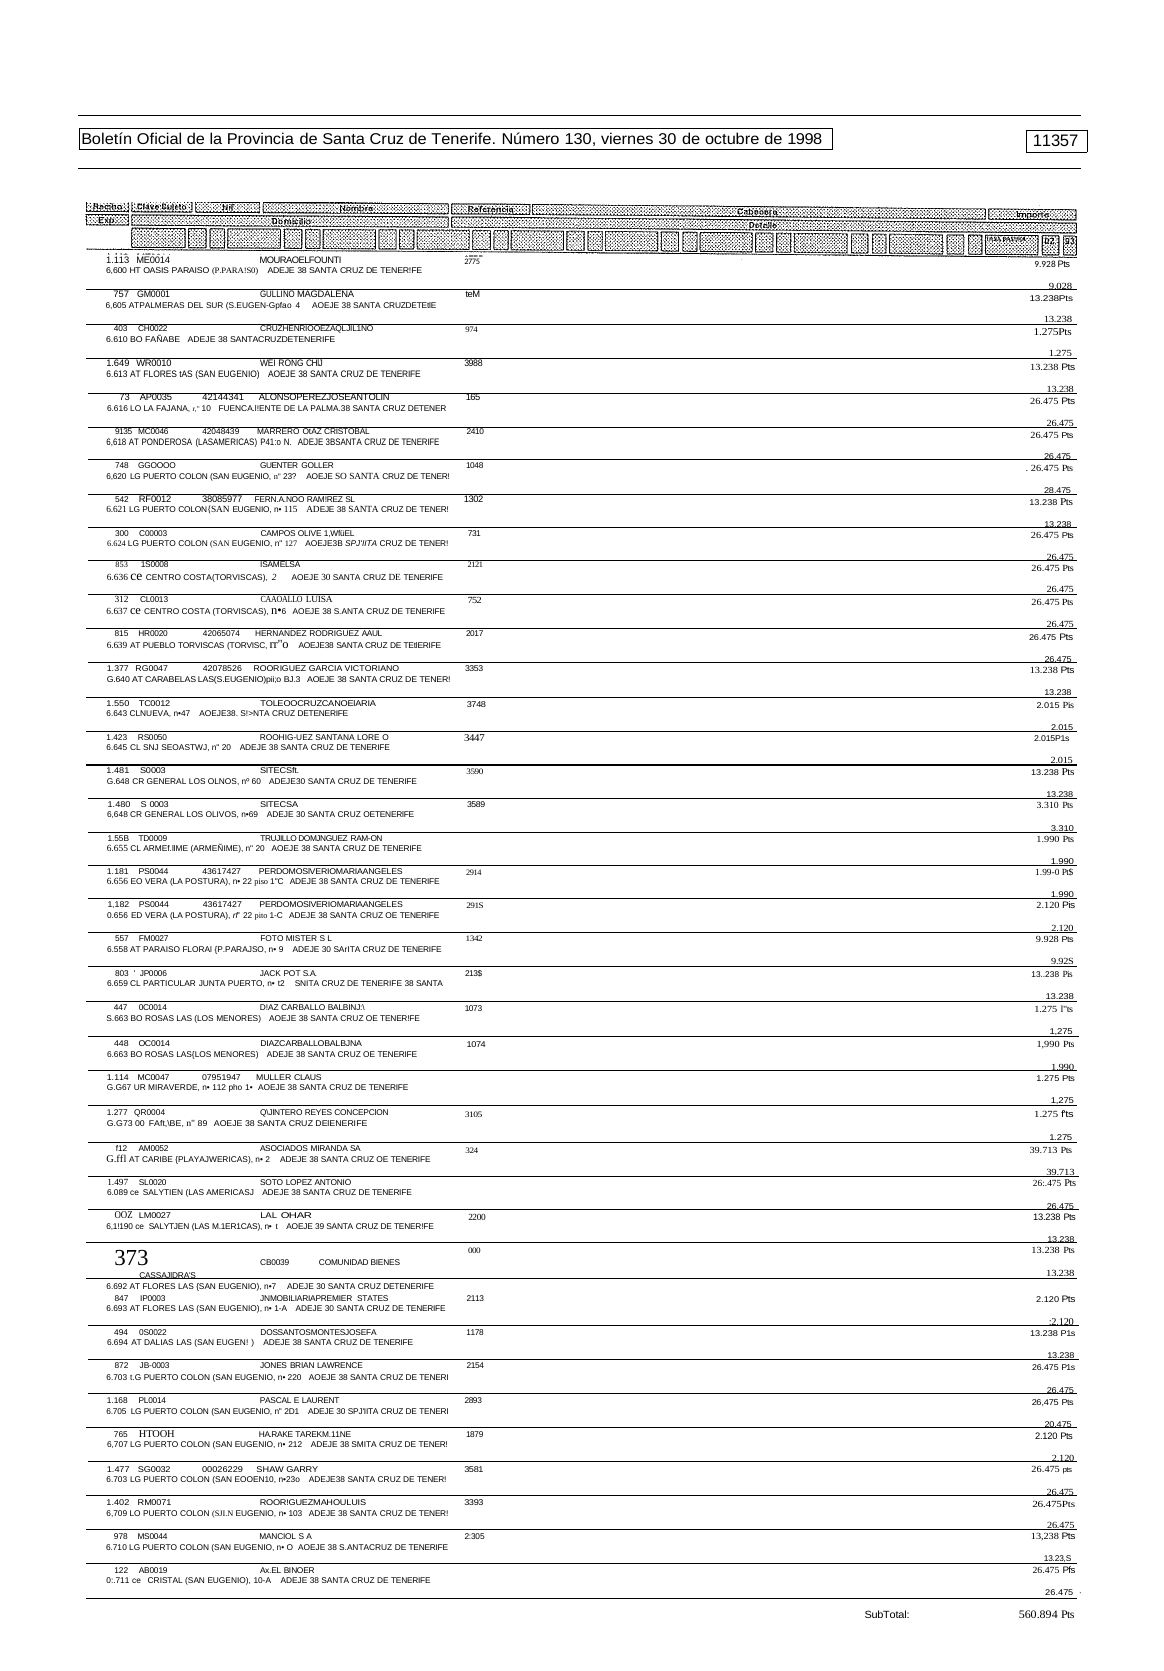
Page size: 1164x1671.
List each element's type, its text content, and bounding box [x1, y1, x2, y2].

text 6.558 AT PARAISO FLORAl {P.PARAJSO, n• 9 ADEJE 30 SArITA CRUZ DE TENERIFE [107, 944, 446, 954]
text 1.168 PL0014 PASCAL E LAURENT 2893 [107, 1396, 488, 1405]
text 6,600 HT OASIS PARAISO (P.PARA!S0) ADEJE 38 SANTA CRUZ DE TENER!FE [106, 266, 483, 276]
text 2.120 [852, 1453, 1074, 1461]
text S.663 BO ROSAS LAS (LOS MENORES) AOEJE 38 SANTA CRUZ OE TENER!FE [106, 1013, 421, 1023]
text 815 HR0020 42065074 HERNANDEZ RODRIGUEZ AAUL 2017 [114, 630, 488, 638]
text 13.238 Pts [1029, 664, 1095, 675]
text 1,182 PS0044 43617427 PERDOMOSlVERIOMARlAANGELES [107, 900, 446, 910]
text 312 CL0013 CAAOALLO LUISA [114, 595, 446, 604]
text 26.475 [1013, 552, 1074, 560]
text 1.275 f'ts [1034, 1109, 1095, 1120]
text 26.475 Pfs [852, 1564, 1076, 1576]
text 2200 13.238 Pts [452, 1211, 1076, 1222]
text 26.475 [452, 1201, 1074, 1209]
picture [85, 202, 1077, 260]
text 2914 1.99-0 Pt$ [452, 867, 1073, 878]
text SubTotal: 560.894 Pts [864, 1608, 1095, 1621]
text 13.238 [852, 1351, 1074, 1359]
text 0.656 ED VERA (LA POSTURA), rf' 22 pito 1-C ADEJE 38 SANTA CRUZ OE TENERIFE [107, 910, 446, 920]
text 1.477 SG0032 00026229 SHAW GARRY 3581 [107, 1464, 488, 1474]
text 26.475 Pts [1013, 530, 1074, 541]
text 13.238Pts [1029, 293, 1095, 303]
text 6.655 CL ARMEf.llME (ARMEÑIME), n" 20 AOEJE 38 SANTA CRUZ DE TENERIFE [107, 843, 446, 854]
text 13.238 Pts [1029, 495, 1095, 507]
text 757 GM0001 GULLINO MAGDALENA teM [113, 288, 483, 299]
text 9.92S [452, 956, 1074, 966]
text 9135 MC0046 42048439 MARRERO OtAZ CRISTOBAL 2410 [115, 428, 488, 437]
text 1.402 RM0071 ROOR!GUEZMAHOULUIS 3393 [106, 1498, 488, 1508]
text 6.703 t.G PUERTO COLON (SAN EUGENIO, n• 220 AOEJE 38 SANTA CRUZ DE TENERI [106, 1372, 488, 1382]
text 1.990 Pts [452, 834, 1074, 844]
text 13.238 [1016, 992, 1074, 1001]
text 122 AB0019 Ax.EL BINOER [114, 1566, 488, 1575]
text 13.238 [452, 1267, 1074, 1278]
text 20.475 [1044, 1419, 1095, 1429]
text 26.475 · [1045, 1588, 1095, 1597]
text 1.275 [1049, 1133, 1095, 1142]
text 13.238 P1s [852, 1329, 1076, 1338]
text 448 OC0014 DIAZCARBALLOBALBJNA [114, 1038, 422, 1048]
text 6.089 ce SALYTIEN (LAS AMERICASJ ADEJE 38 SANTA CRUZ DE TENERIFE [107, 1188, 439, 1197]
text 6.637 ce CENTRO COSTA (TORVISCAS), n•6 AOEJE 38 S.ANTA CRUZ DE TENERIFE [106, 604, 446, 617]
text 13.23,S [1044, 1554, 1095, 1564]
text G.ffl AT CARIBE {PLAYAJWERICAS), n• 2 ADEJE 38 SANTA CRUZ OE TENERIFE [106, 1153, 439, 1165]
text 6.624 LG PUERTO COLON (SAN EUGENIO, n" 127 AOEJE3B SPJ'IITA CRUZ DE TENER! [107, 539, 488, 549]
text 3748 2.015 Pis [452, 699, 1074, 711]
text 1.497 SL0020 SOTO LOPEZ ANTONIO [107, 1177, 439, 1188]
text 300 C00003 CAMPOS OLIVE 1,WfüEL 731 [115, 528, 488, 538]
text 1.181 PS0044 43617427 PERDOMOSlVERIOMARIAANGELES [107, 867, 446, 876]
text 2.120 [452, 922, 1073, 932]
text 324 39.713 Pts [465, 1145, 1095, 1156]
text 6.621 LG PUERTO COLON{SAN EUGENIO, n• 115 ADEJE 38 SANTA CRUZ DE TENER! [106, 504, 488, 515]
text 1074 1,990 Pts [452, 1039, 1075, 1050]
text 6,707 LG PUERTO COLON (SAN EUGENIO, n• 212 ADEJE 38 SMITA CRUZ DE TENER! [107, 1440, 488, 1449]
text 2.120 Pts [1035, 1431, 1095, 1441]
text 6.703 LG PUERTO COLON (SAN EOOEN10, n•23o ADEJE38 SANTA CRUZ DE TENER! [106, 1475, 488, 1484]
text 1,275 [452, 1095, 1074, 1105]
text 6.692 AT FLORES LAS {SAN EUGENIO), n•7 ADEJE 30 SANTA CRUZ DETENERIFE [106, 1281, 439, 1291]
text 2.120 Pts [852, 1294, 1076, 1305]
text 1.481 S0003 SITECSft. [106, 766, 446, 776]
text f12 AM0052 ASOCIADOS MIRANDA SA [116, 1144, 439, 1153]
text 872 JB-0003 JONES BRIAN LAWRENCE 2154 [114, 1361, 488, 1371]
text 2.015 [452, 756, 1073, 764]
text 6,709 LO PUERTO COLON (SJI.N EUGENIO, n• 103 ADEJE 38 SANTA CRUZ DE TENER! [106, 1508, 488, 1518]
text 3447 2.015P1s [464, 732, 1095, 744]
text 13.238 [1043, 315, 1095, 324]
text 26.475 [453, 618, 1074, 628]
text 13.238 [452, 1234, 1074, 1242]
text 291S 2.120 Pis [452, 900, 1076, 911]
text 1.275 [1048, 349, 1095, 358]
text 853 1S0008 ISAMELSA 2121 [115, 562, 488, 569]
text 3589 3.310 Pts [452, 799, 1073, 811]
text 26.475Pts [852, 1498, 1075, 1509]
text 13.238 [452, 789, 1073, 798]
text 752 26.475 Pts [453, 595, 1073, 607]
text 6.659 CL PARTICULAR JUNTA PUERTO, n• t2 SNITA CRUZ DE TENERIFE 38 SANTA [107, 979, 488, 988]
text 26.475 P1s [852, 1363, 1076, 1373]
text 1.55B TD0009 TRUJILLO DOMJNGUEZ RAM-ON [107, 833, 446, 843]
text 748 GGOOOO GUENTER GOLLER 1048 [115, 461, 488, 470]
text 1.114 MC0047 07951947 MULLER CLAUS [107, 1072, 422, 1082]
text 974 [465, 325, 483, 334]
text 26.475 pts [852, 1464, 1072, 1474]
text 26.475 [1013, 584, 1074, 594]
text 803 ' JP0006 JACK POT S.A. 213$ [115, 968, 488, 978]
text 73 AP0035 42144341 ALONSOPEREZJOSEANTOLIN 165 [119, 394, 488, 403]
text 1.277 QR0004 Q\JlNTERO REYES CONCEPClON G.G73 00 FAft,\BE, n" 89 AOEJE 38 SANTA CRUZ DElENERIFE [107, 1107, 390, 1128]
text 26.475 [852, 1487, 1074, 1495]
text 13.238 [1044, 687, 1095, 697]
text 13.238 [1013, 384, 1074, 393]
text 6.705 LG PUERTO COLON (SAN EUGENIO, n" 2D1 ADEJE 30 SPJ'IITA CRUZ DE TENERI [106, 1406, 488, 1416]
text 6.616 LO LA FAJANA, r," 10 FUENCA.l!ENTE DE LA PALMA.38 SANTA CRUZ DETENER [107, 403, 488, 413]
text 3105 [464, 1110, 488, 1119]
text 26:.475 Pts [452, 1177, 1076, 1189]
text 1.275 l"ts [1034, 1004, 1095, 1015]
text 494 0S0022 DOSSANTOSMONTESJOSEFA 1178 [114, 1327, 488, 1337]
text 28.475 [1044, 486, 1095, 495]
text 26.475 [852, 1386, 1074, 1393]
text 6.645 CL SNJ SEOASTWJ, n" 20 ADEJE 38 SANTA CRUZ DE TENERIFE [106, 743, 446, 753]
text 1.649 WR0010 WEI RONG CHlJ 3988 [106, 359, 488, 368]
text 3.310 [452, 823, 1074, 832]
text 26.475 [1044, 654, 1095, 664]
text 13..238 Pis [1016, 968, 1073, 979]
text OOZ LM0027 LAL OHAR [114, 1210, 439, 1221]
text 6.694 AT DALIAS LAS (SAN EUGEN! ) ADEJE 38 SANTA CRUZ DE TENERIFE [107, 1338, 488, 1347]
text 13.238 [1044, 519, 1095, 529]
text 2.015 [452, 723, 1073, 731]
text 6.636 ce CENTRO COSTA(TORVISCAS), 2 AOEJE 30 SANTA CRUZ DE TENERIFE [107, 569, 488, 583]
text 26.475 Pts [1029, 631, 1095, 642]
text 1.990 [452, 857, 1074, 865]
text 447 0C0014 D!AZ CARBALLO BALBINJ:\ [113, 1003, 421, 1013]
text 6,618 AT PONDEROSA (LASAMERICAS) P41:o N. ADEJE 3BSANTA CRUZ DE TENERIFE [106, 437, 488, 447]
text 13.238 Pts [1013, 361, 1075, 372]
text 542 RF0012 38085977 FERN.A.NOO RAM!REZ SL 1302 [115, 495, 488, 504]
text 000 13.238 Pts [452, 1245, 1075, 1256]
text 1.275 Pts [452, 1074, 1075, 1083]
text 26.475 [1013, 418, 1074, 427]
text 1073 [464, 1004, 488, 1013]
text 1.275Pts [1033, 326, 1095, 338]
text . 26.475 Pts [1013, 463, 1073, 473]
text 6.710 LG PUERTO COLON (SAN EUGENIO, n• O AOEJE 38 S.ANTACRUZ DE TENERIFE [106, 1542, 488, 1552]
text 1.377 RG0047 42078526 ROORIGUEZ GARCIA VICTORIANO 3353 G.640 AT CARABELAS LAS(S.EUGENIO)pii;o BJ.3 AOEJE 38 SANTA CRUZ DE TENER! [107, 663, 484, 684]
text 6.639 AT PUEBLO TORVISCAS (TORVISC, rr"o AOEJE38 SANTA CRUZ DE TEtlERIFE [107, 638, 488, 651]
text 6,605 ATPALMERAS DEL SUR (S.EUGEN-Gpfao 4 AOEJE 38 SANTA CRUZDETEtlE [105, 300, 483, 310]
text 26,475 Pts [852, 1397, 1074, 1407]
text 1.990 [452, 1062, 1074, 1070]
text 26.475 [852, 1521, 1074, 1529]
text 39.713 [452, 1167, 1074, 1176]
text :2.120 [852, 1315, 1074, 1325]
text G.G67 UR MIRAVERDE, n• 112 pho 1• AOEJE 38 SANTA CRUZ DE TENERIFE [107, 1082, 422, 1092]
text 6.656 EO VERA (LA POSTURA), n• 22 piso 1"C ADEJE 38 SANTA CRUZ DE TENERIFE [107, 876, 446, 887]
text 765 HTOOH HA.RAKE TAREKM.11NE 1879 [114, 1428, 488, 1439]
text 6.693 AT FLORES LAS (SAN EUGENIO), n• 1-A ADEJE 30 SANTA CRUZ DE TENERIFE [106, 1304, 488, 1314]
text 403 CH0022 CRUZHENRIOOEZAQLJIL1NO [113, 325, 378, 333]
text 26.475 Pts [1013, 396, 1075, 406]
text 6.643 CLNUEVA, n•47 AOEJE38. S!>NTA CRUZ DETENERIFE [106, 709, 446, 718]
text 6.610 BO FAÑABE ADEJE 38 SANTACRUZDETENERIFE [106, 335, 378, 344]
text 1.480 S 0003 SITECSA [107, 799, 446, 809]
text 1.990 [452, 890, 1074, 898]
text 6.613 AT FLORES tAS (SAN EUGENIO) AOEJE 38 SANTA CRUZ DE TENERIFE [106, 368, 488, 379]
text 13,238 Pts [852, 1531, 1076, 1542]
text 847 IP0003 JNMOBILIARIAPREMIER STATES 2113 [114, 1293, 488, 1303]
text 557 FM0027 FOTO MISTER S L [115, 933, 446, 943]
text 0:.711 ce CRISTAL (SAN EUGENIO), 10-A ADEJE 38 SANTA CRUZ DE TENERIFE [106, 1576, 488, 1585]
text 3590 13.238 Pts [452, 766, 1075, 778]
text 9.028 [1049, 281, 1095, 291]
text 978 MS0044 MANCIOL S A 2:305 [114, 1532, 488, 1541]
text 1,275 [1049, 1026, 1095, 1036]
list CB0039 COMUNIDAD BIENES CASSAJlDRA'S [114, 1244, 439, 1278]
text 26.475 [1044, 452, 1095, 462]
text 6,648 CR GENERAL LOS OLIVOS, n•69 ADEJE 30 SANTA CRUZ OETENERlFE [107, 810, 446, 820]
text 6,620 LG PUERTO COLON (SAN EUGENIO, n" 23? AOEJE SO SANTA CRUZ DE TENER! [106, 470, 488, 481]
text 1.550 TC0012 TOLEOOCRUZCANOElARIA [106, 698, 446, 708]
text G.648 CR GENERAL LOS OLNOS, nº 60 ADEJE30 SANTA CRUZ DE TENERIFE [107, 777, 446, 786]
text 1342 9.928 Pts [452, 934, 1074, 945]
text 1.423 RS0050 ROOHIG-UEZ SANTANA LORE O [106, 732, 446, 742]
text 6.663 BO ROSAS LAS{LOS MENORES) ADEJE 38 SANTA CRUZ OE TENERIFE [107, 1049, 422, 1059]
text 26.475 Pts [1013, 563, 1074, 573]
text 26.475 Pts [1013, 429, 1074, 440]
text 6,1!190 ce SALYTJEN (LAS M.1ER1CAS), n• t AOEJE 39 SANTA CRUZ DE TENER!FE [106, 1221, 439, 1231]
